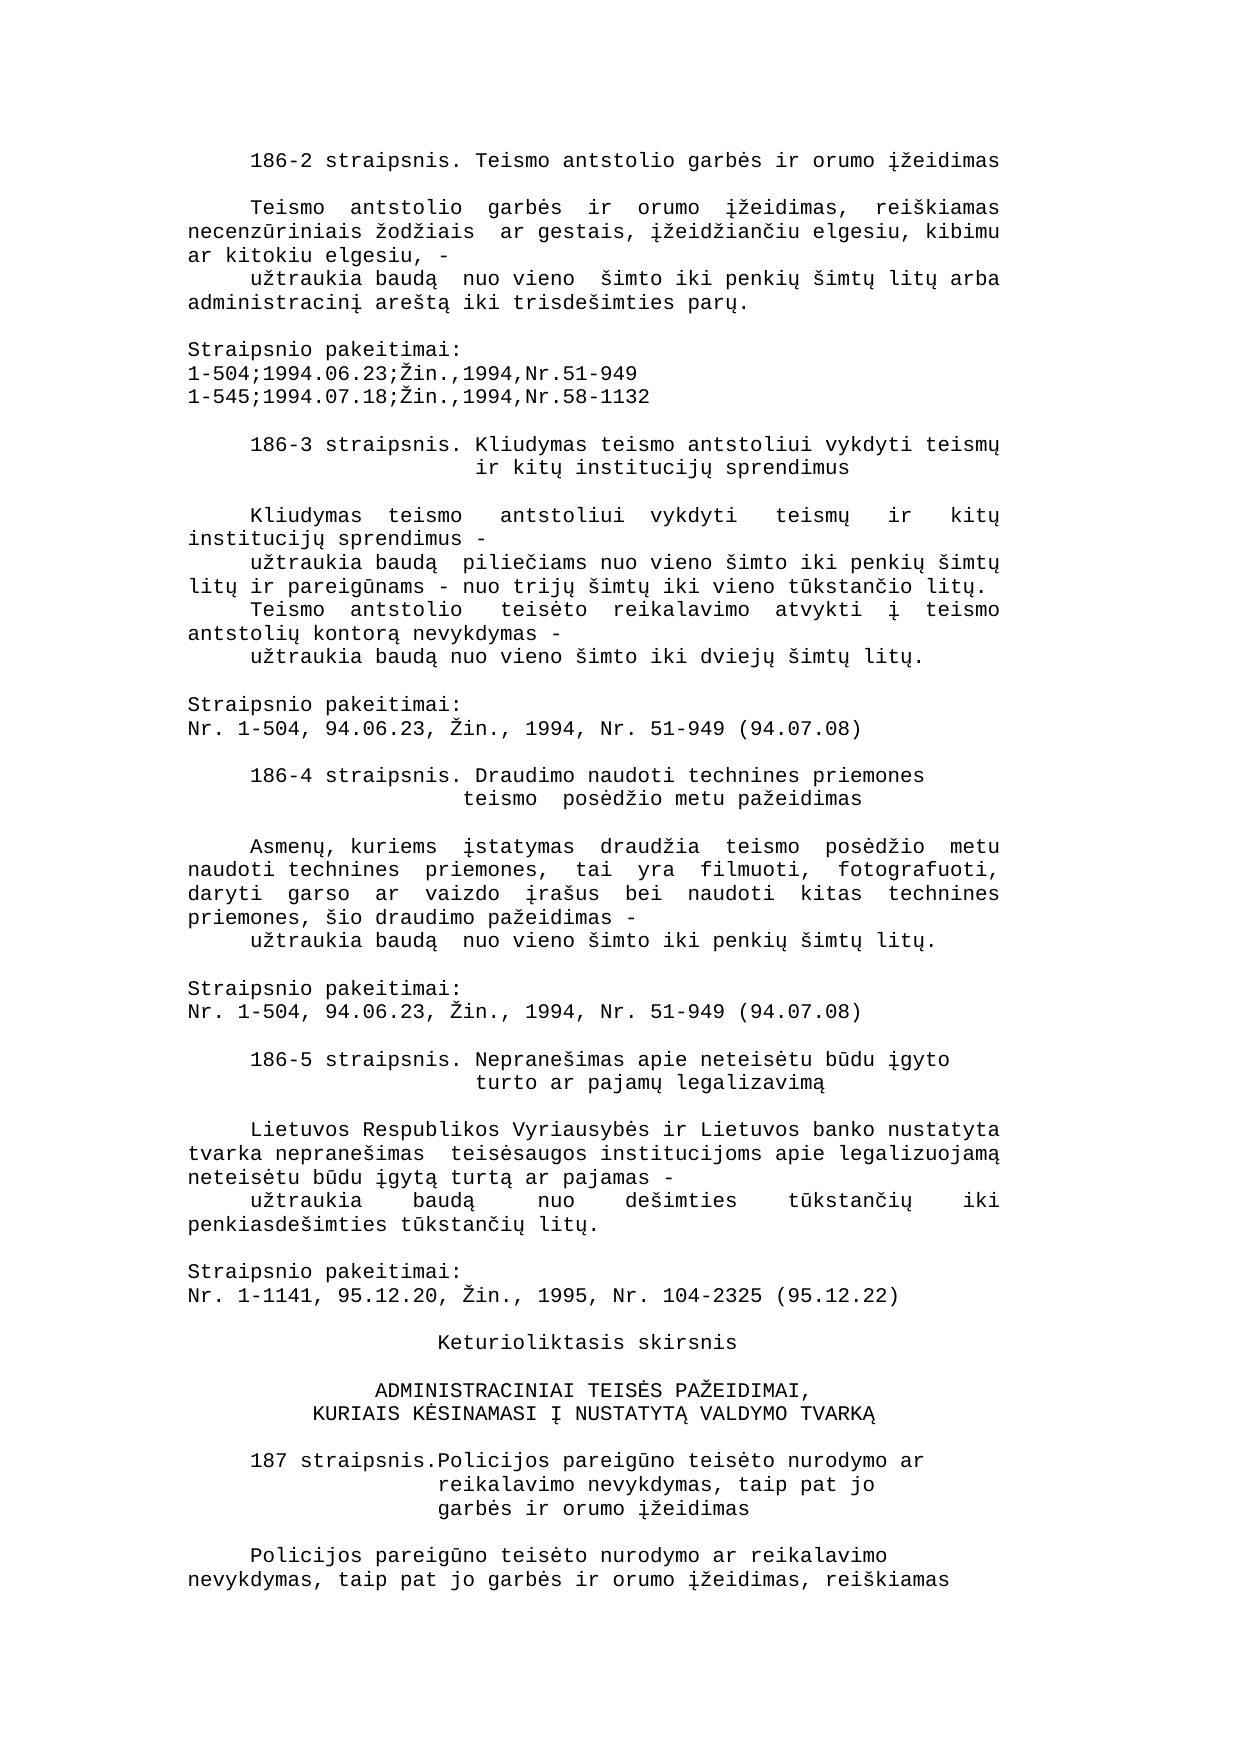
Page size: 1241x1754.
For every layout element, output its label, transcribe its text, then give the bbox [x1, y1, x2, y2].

text 186-3 straipsnis. Kliudymas teismo antstoliui vykdyti teismų [187, 434, 1053, 457]
text Lietuvos Respublikos Vyriausybės ir Lietuvos banko nustatyta [187, 1119, 1053, 1143]
text Straipsnio pakeitimai: [187, 339, 1053, 363]
text Teismo antstolio teisėto reikalavimo atvykti į teismo [187, 599, 1053, 623]
text užtraukia baudą nuo vieno šimto iki penkių šimtų litų arba [187, 268, 1053, 292]
text užtraukia baudą nuo vieno šimto iki dviejų šimtų litų. [187, 647, 1053, 670]
text priemones, šio draudimo pažeidimas - [187, 907, 1053, 930]
text Nr. 1-1141, 95.12.20, Žin., 1995, Nr. 104-2325 (95.12.22) [187, 1285, 1053, 1309]
text turto ar pajamų legalizavimą [187, 1072, 1053, 1096]
text administracinį areštą iki trisdešimties parų. [187, 292, 1053, 316]
text ar kitokiu elgesiu, - [187, 244, 1053, 268]
text 1-545;1994.07.18;Žin.,1994,Nr.58-1132 [187, 386, 1053, 410]
text daryti garso ar vaizdo įrašus bei naudoti kitas technines [187, 883, 1053, 907]
text 186-4 straipsnis. Draudimo naudoti technines priemones [187, 765, 1053, 788]
text 1-504;1994.06.23;Žin.,1994,Nr.51-949 [187, 363, 1053, 386]
text litų ir pareigūnams - nuo trijų šimtų iki vieno tūkstančio litų. [187, 576, 1053, 599]
text Teismo antstolio garbės ir orumo įžeidimas, reiškiamas [187, 197, 1053, 221]
text institucijų sprendimus - [187, 528, 1053, 552]
text Asmenų, kuriems įstatymas draudžia teismo posėdžio metu [187, 836, 1053, 859]
text Policijos pareigūno teisėto nurodymo ar reikalavimo [187, 1545, 1053, 1569]
text Straipsnio pakeitimai: [187, 978, 1053, 1001]
text užtraukia baudą nuo vieno šimto iki penkių šimtų litų. [187, 930, 1053, 954]
text reikalavimo nevykdymas, taip pat jo [187, 1474, 1053, 1498]
text KURIAIS KĖSINAMASI Į NUSTATYTĄ VALDYMO TVARKĄ [187, 1403, 1053, 1427]
text teismo posėdžio metu pažeidimas [187, 788, 1053, 812]
text neteisėtu būdu įgytą turtą ar pajamas - [187, 1167, 1053, 1190]
text Kliudymas teismo antstoliui vykdyti teismų ir kitų [187, 505, 1053, 528]
text 186-5 straipsnis. Nepranešimas apie neteisėtu būdu įgyto [187, 1048, 1053, 1072]
text Nr. 1-504, 94.06.23, Žin., 1994, Nr. 51-949 (94.07.08) [187, 1001, 1053, 1025]
text garbės ir orumo įžeidimas [187, 1498, 1053, 1521]
text užtraukia baudą nuo dešimties tūkstančių iki [187, 1190, 1053, 1214]
text ir kitų institucijų sprendimus [187, 457, 1053, 481]
text 186-2 straipsnis. Teismo antstolio garbės ir orumo įžeidimas [187, 150, 1053, 174]
text Straipsnio pakeitimai: [187, 694, 1053, 717]
text Keturioliktasis skirsnis [187, 1332, 1053, 1356]
text užtraukia baudą piliečiams nuo vieno šimto iki penkių šimtų [187, 552, 1053, 576]
text tvarka nepranešimas teisėsaugos institucijoms apie legalizuojamą [187, 1143, 1053, 1167]
text 187 straipsnis.Policijos pareigūno teisėto nurodymo ar [187, 1451, 1053, 1474]
text penkiasdešimties tūkstančių litų. [187, 1214, 1053, 1238]
text naudoti technines priemones, tai yra filmuoti, fotografuoti, [187, 859, 1053, 883]
text antstolių kontorą nevykdymas - [187, 623, 1053, 647]
text Straipsnio pakeitimai: [187, 1261, 1053, 1285]
text necenzūriniais žodžiais ar gestais, įžeidžiančiu elgesiu, kibimu [187, 221, 1053, 244]
text Nr. 1-504, 94.06.23, Žin., 1994, Nr. 51-949 (94.07.08) [187, 717, 1053, 741]
text ADMINISTRACINIAI TEISĖS PAŽEIDIMAI, [187, 1379, 1053, 1403]
text nevykdymas, taip pat jo garbės ir orumo įžeidimas, reiškiamas [187, 1569, 1053, 1592]
